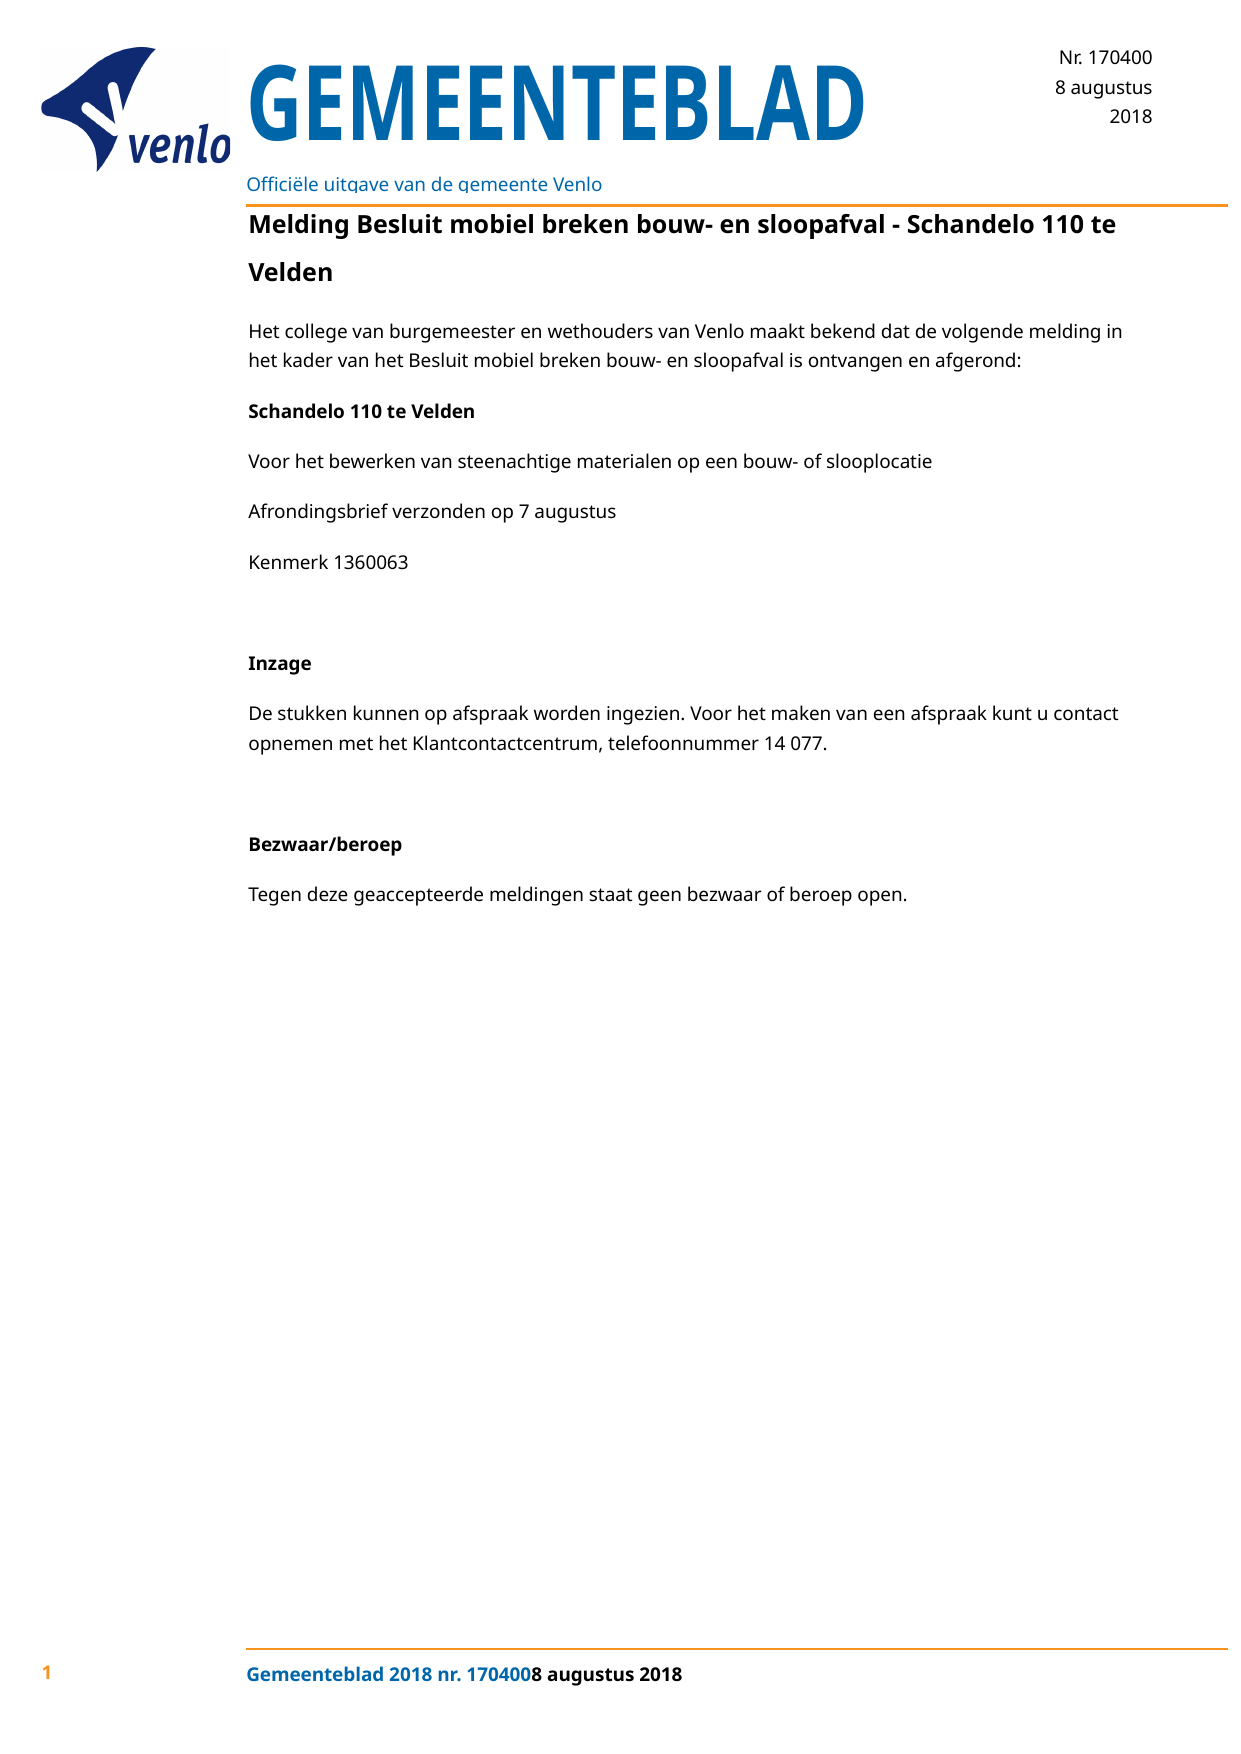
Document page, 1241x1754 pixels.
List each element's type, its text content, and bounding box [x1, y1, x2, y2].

text Melding Besluit mobiel breken bouw- en sloopafval - Schandelo 110 te Velden [248, 207, 1152, 288]
text Tegen deze geaccepteerde meldingen staat geen bezwaar of beroep open. [248, 881, 1152, 907]
text Schandelo 110 te Velden [248, 398, 1152, 424]
text Inzage [248, 650, 1152, 676]
text Kenmerk 1360063 [248, 549, 1152, 575]
picture [41, 47, 231, 172]
text Voor het bewerken van steenachtige materialen op een bouw- of slooplocatie [248, 448, 1152, 474]
text Afrondingsbrief verzonden op 7 augustus [248, 499, 1152, 524]
text Het college van burgemeester en wethouders van Venlo maakt bekend dat de volgende melding in het kader van het Besluit mobiel breken bouw- en sloopafval is ontvangen en afgerond: [248, 318, 1152, 373]
text Bezwaar/beroep [248, 831, 1152, 857]
text De stukken kunnen op afspraak worden ingezien. Voor het maken van een afspraak kunt u contact opnemen met het Klantcontactcentrum, telefoonnummer 14 077. [248, 700, 1152, 756]
